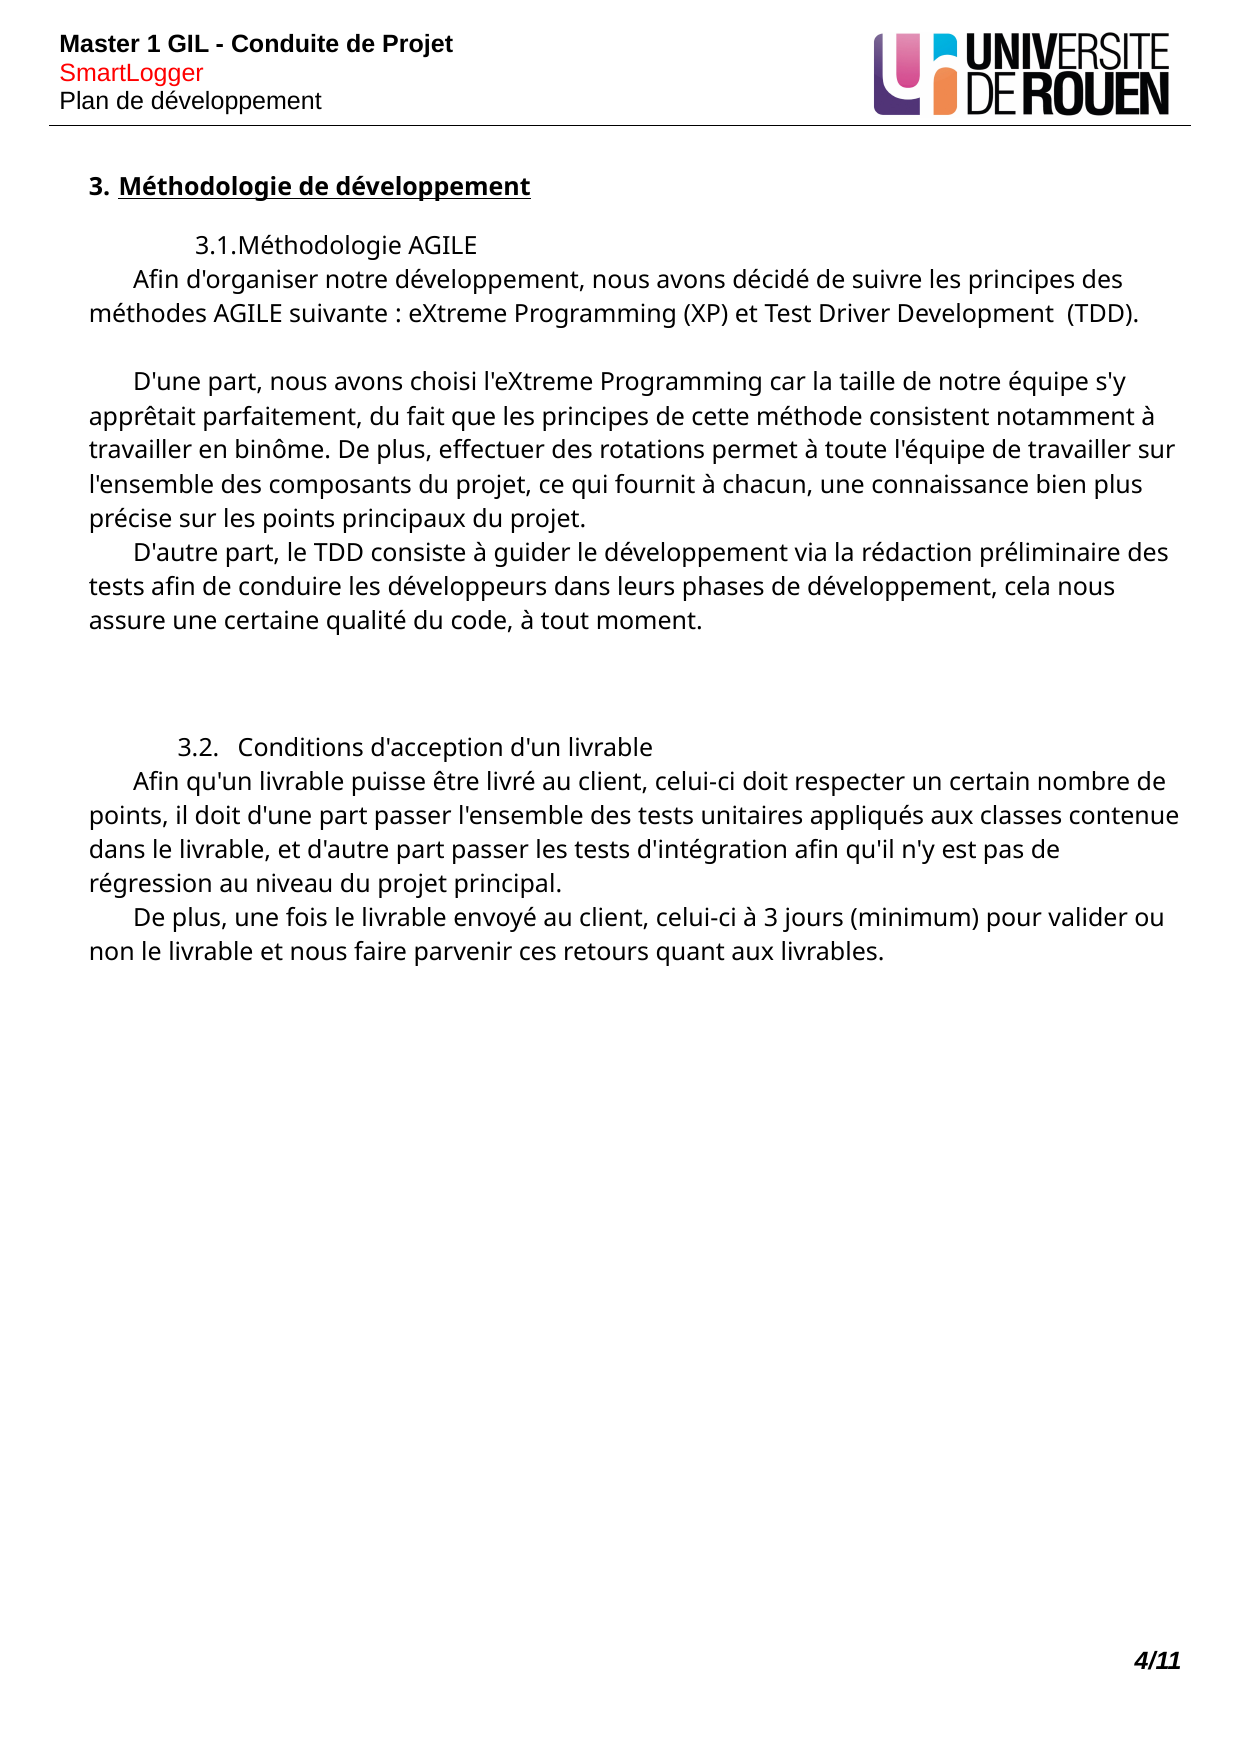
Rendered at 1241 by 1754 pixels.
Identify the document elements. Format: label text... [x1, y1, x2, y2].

list D'une part, nous avons choisi l'eXtreme Programming car la taille de notre équipe s'y apprêtait parfaitement, du fait que les principes de cette méthode consistent notamment à travailler en binôme. De plus, effectuer des rotations permet à toute l'équipe de travailler sur l'ensemble des composants du projet, ce qui fournit à chacun, une connaissance bien plus précise sur les points principaux du projet. [88, 364, 1181, 534]
list D'autre part, le TDD consiste à guider le développement via la rédaction préliminaire des tests afin de conduire les développeurs dans leurs phases de développement, cela nous assure une certaine qualité du code, à tout moment. [88, 534, 1181, 637]
list De plus, une fois le livrable envoyé au client, celui-ci à 3 jours (minimum) pour valider ou non le livrable et nous faire parvenir ces retours quant aux livrables. [88, 900, 1181, 968]
list Afin d'organiser notre développement, nous avons décidé de suivre les principes des méthodes AGILE suivante : eXtreme Programming (XP) et Test Driver Development (TDD). [88, 262, 1181, 330]
subtitle Conditions d'acception d'un livrable [177, 730, 1181, 764]
subtitle Méthodologie de développement [89, 169, 1181, 203]
list Afin qu'un livrable puisse être livré au client, celui-ci doit respecter un certain nombre de points, il doit d'une part passer l'ensemble des tests unitaires appliqués aux classes contenue dans le livrable, et d'autre part passer les tests d'intégration afin qu'il n'y est pas de régression au niveau du projet principal. [88, 764, 1181, 900]
picture [872, 32, 1170, 118]
subtitle Méthodologie AGILE [195, 228, 1181, 262]
